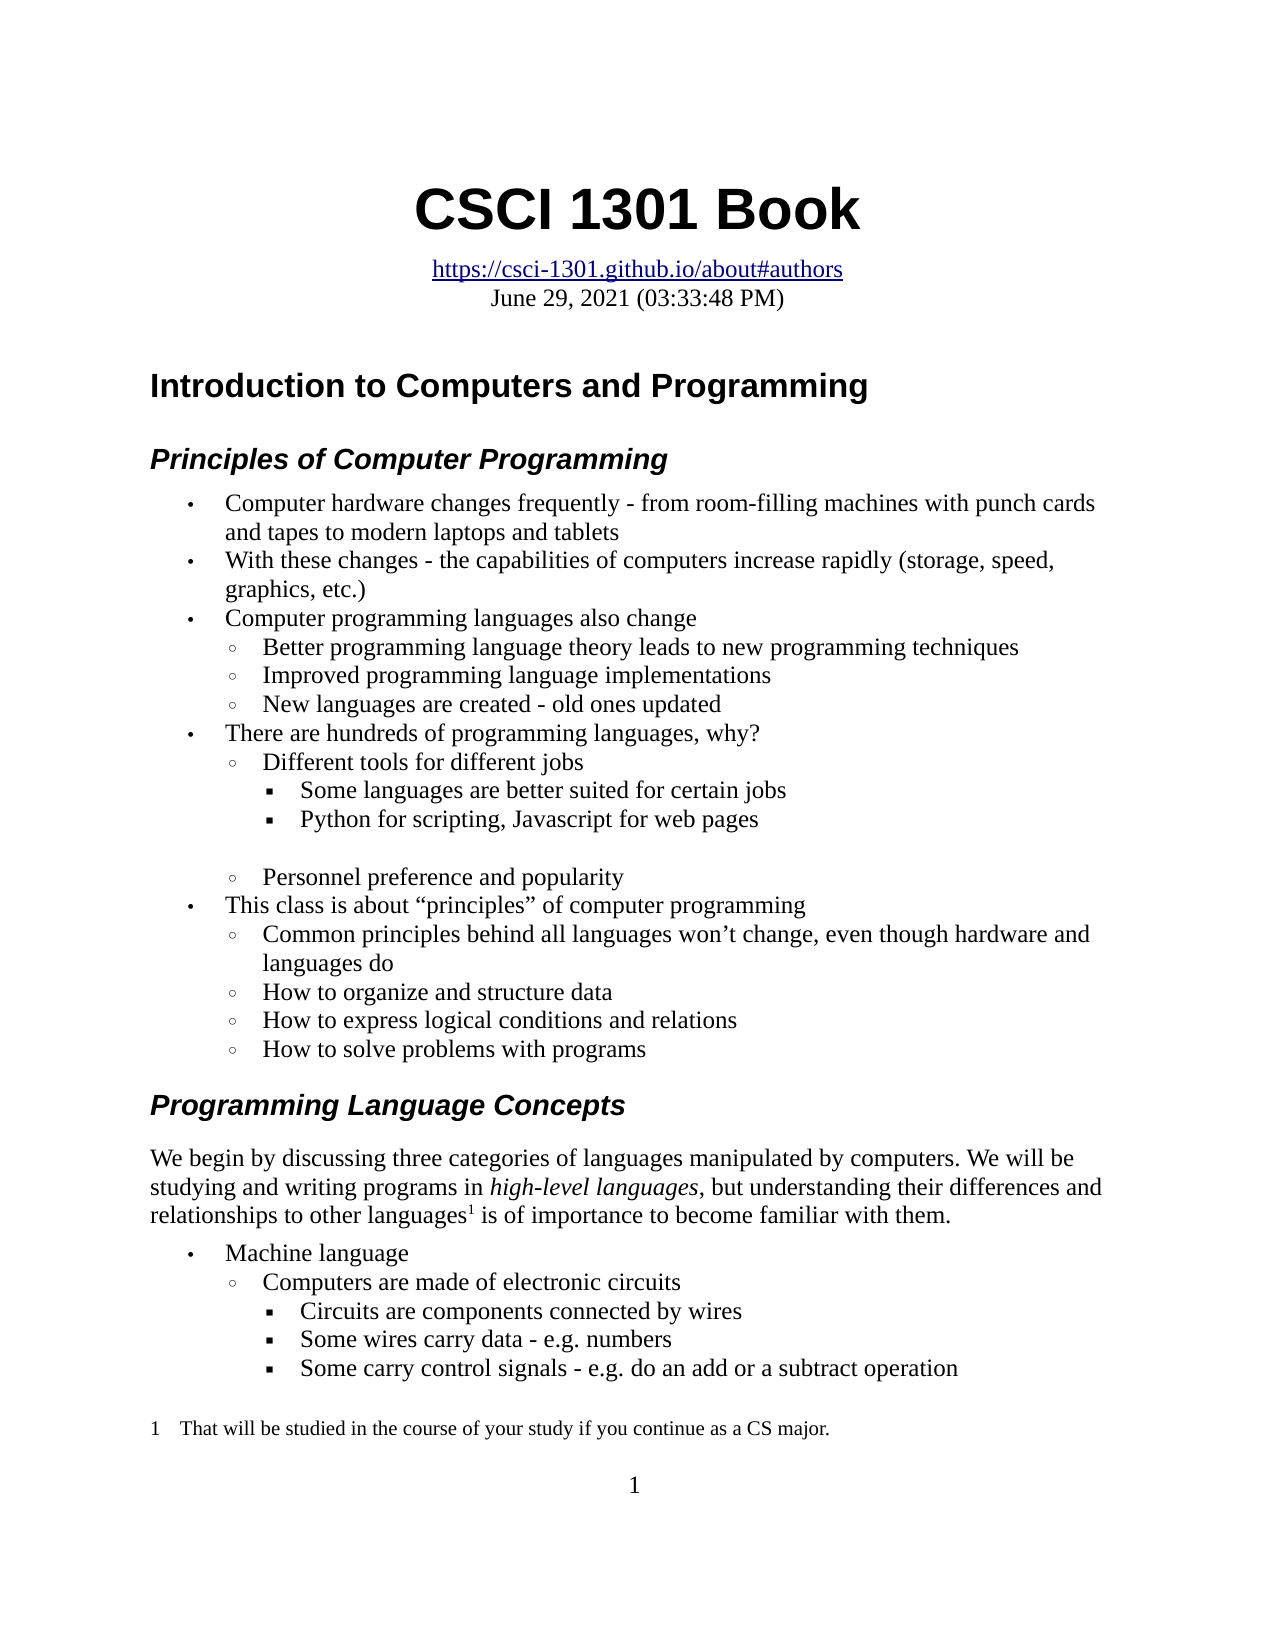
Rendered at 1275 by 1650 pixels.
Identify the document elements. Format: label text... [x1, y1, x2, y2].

list Some wires carry data - e.g. numbers [262, 1324, 1125, 1353]
subtitle Programming Language Concepts [150, 1088, 1125, 1122]
list How to organize and structure data [225, 977, 1125, 1006]
list Some languages are better suited for certain jobs [262, 776, 1125, 804]
title CSCI 1301 Book [150, 175, 1125, 242]
list Machine language [187, 1238, 1125, 1267]
list Computer programming languages also change [187, 603, 1125, 632]
list How to express logical conditions and relations [225, 1006, 1125, 1034]
list Personnel preference and popularity [225, 862, 1125, 891]
list Better programming language theory leads to new programming techniques [225, 632, 1125, 661]
list With these changes - the capabilities of computers increase rapidly (storage, speed, graphics, etc.) [187, 546, 1125, 603]
list Circuits are components connected by wires [262, 1296, 1125, 1324]
list Improved programming language implementations [225, 661, 1125, 689]
list How to solve problems with programs [225, 1034, 1125, 1063]
text We begin by discussing three categories of languages manipulated by computers. We will be studying and writing programs in high-level languages, but understanding their differences and relationships to other languages is of importance to become familiar with them. [150, 1143, 1125, 1229]
list Common principles behind all languages won’t change, even though hardware and languages do [225, 919, 1125, 977]
list Computers are made of electronic circuits [225, 1267, 1125, 1296]
list New languages are created - old ones updated [225, 689, 1125, 718]
text That will be studied in the course of your study if you continue as a CS major. [150, 1416, 1125, 1440]
list There are hundreds of programming languages, why? [187, 718, 1125, 747]
text https://csci-1301.github.io/about#authors [150, 254, 1125, 283]
list This class is about “principles” of computer programming [187, 891, 1125, 919]
list Different tools for different jobs [225, 747, 1125, 776]
text June 29, 2021 (03:33:48 PM) [150, 283, 1125, 312]
list Computer hardware changes frequently - from room-filling machines with punch cards and tapes to modern laptops and tablets [187, 488, 1125, 546]
subtitle Principles of Computer Programming [150, 442, 1125, 476]
subtitle Introduction to Computers and Programming [150, 366, 1125, 404]
list Some carry control signals - e.g. do an add or a subtract operation [262, 1353, 1125, 1382]
list Python for scripting, Javascript for web pages [262, 804, 1125, 862]
